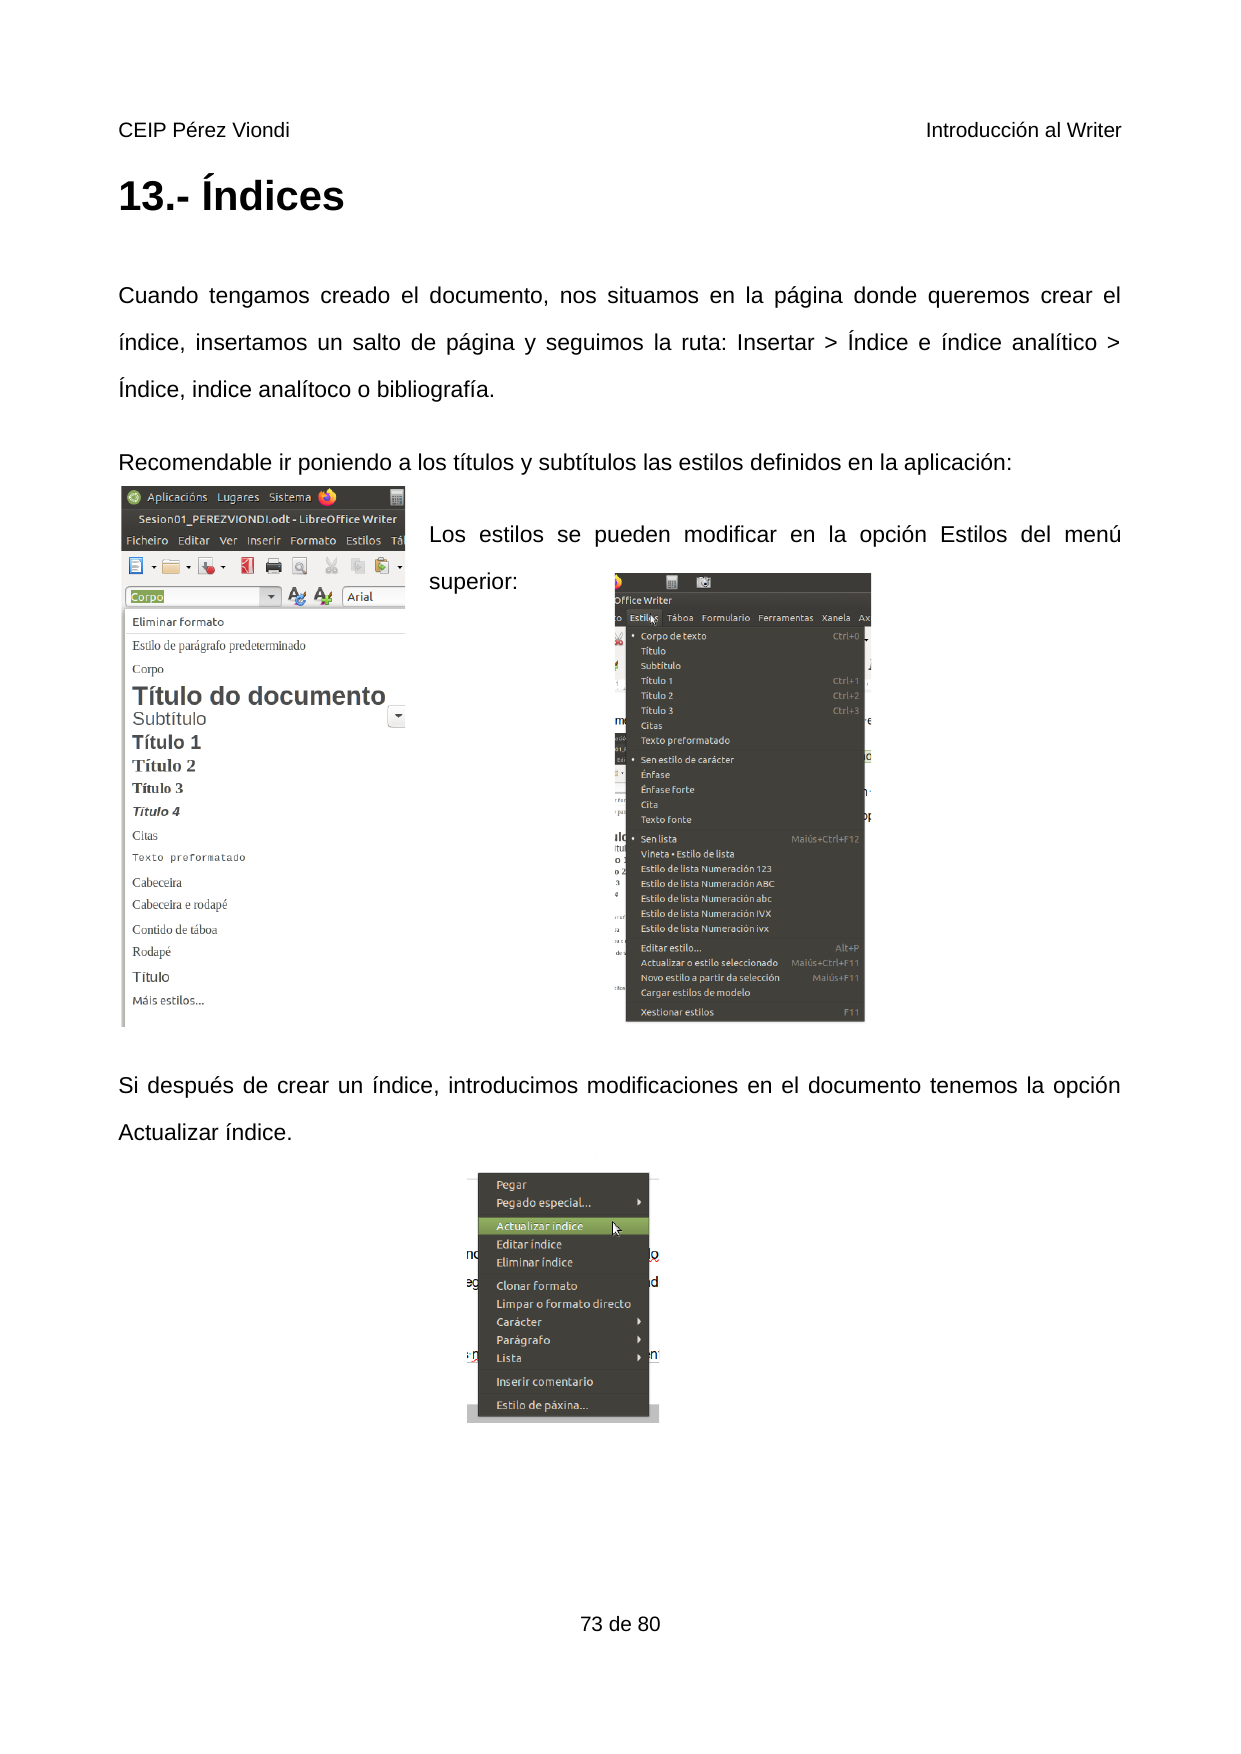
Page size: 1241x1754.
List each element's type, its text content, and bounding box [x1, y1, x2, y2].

text Cuando tengamos creado el documento, nos situamos en la página donde queremos crear el índice, insertamos un salto de página y seguimos la ruta: Insertar > Índice e índice analítico > Índice, indice analítoco o bibliografía. [118, 282, 1122, 403]
text 13.- Índices [118, 172, 1122, 219]
text Los estilos se pueden modificar en la opción Estilos del menú superior: [122, 521, 1122, 594]
picture [493, 1157, 660, 1423]
text Recomendable ir poniendo a los títulos y subtítulos las estilos definidos en la aplicación: [118, 448, 1122, 475]
text Si después de crear un índice, introducimos modificaciones en el documento tenemos la opción Actualizar índice. [118, 1072, 1122, 1146]
picture [614, 573, 796, 1024]
